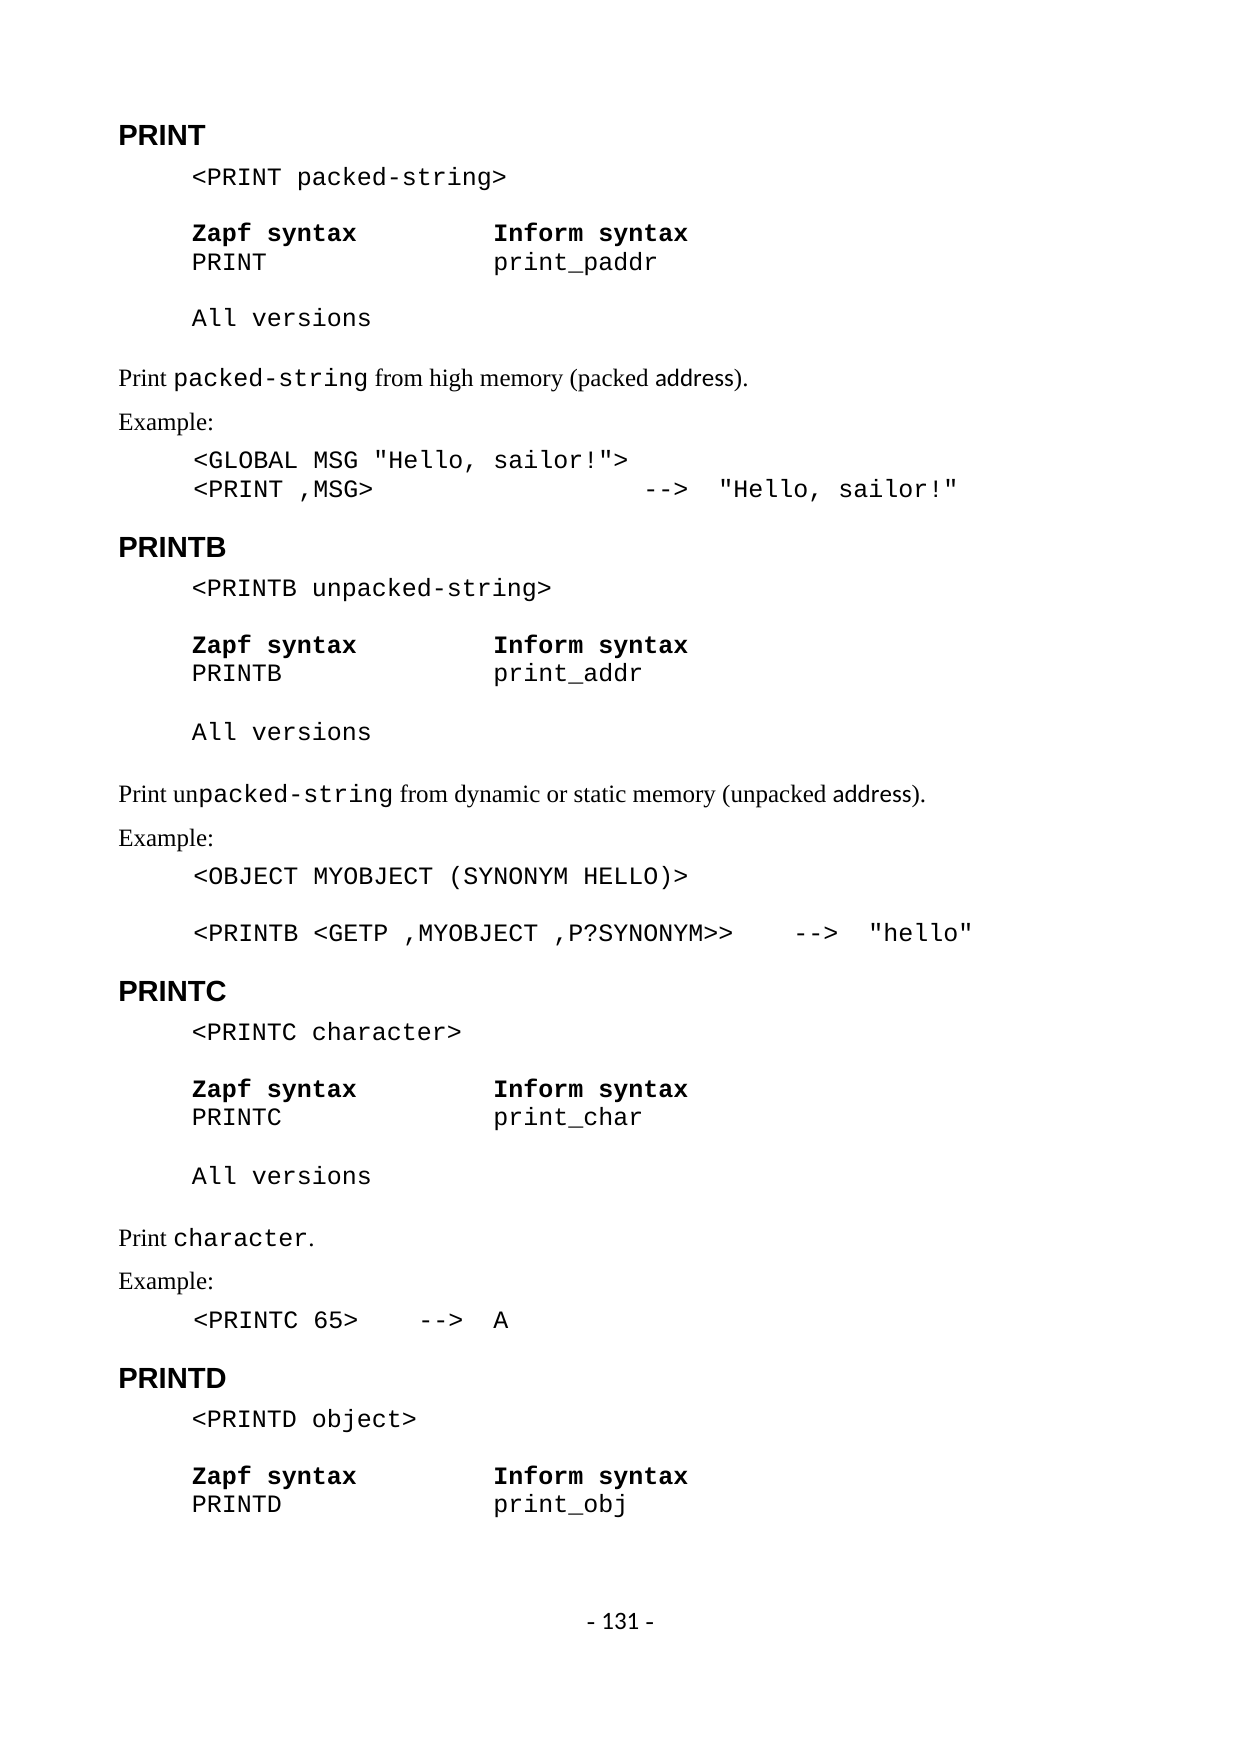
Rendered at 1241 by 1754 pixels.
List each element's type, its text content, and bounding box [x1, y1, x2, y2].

text PRINTD print_obj [192, 1492, 1122, 1520]
text <PRINTC character> [192, 1020, 1122, 1048]
text <PRINTB unpacked-string> [192, 576, 1122, 604]
subtitle PRINT [43, 118, 1122, 152]
text <OBJECT MYOBJECT (SYNONYM HELLO)> <PRINTB <GETP ,MYOBJECT ,P?SYNONYM>> --> "hello" [118, 864, 1122, 949]
text Example: [118, 1266, 1122, 1295]
text Print character. [118, 1223, 1122, 1253]
text Print unpacked-string from dynamic or static memory (unpacked address). [118, 778, 1122, 810]
text Example: [118, 823, 1122, 851]
text Print packed-string from high memory (packed address). [118, 362, 1122, 394]
text <GLOBAL MSG "Hello, sailor!"> <PRINT ,MSG> --> "Hello, sailor!" [118, 448, 1122, 505]
text PRINT print_paddr [192, 249, 1122, 277]
text Zapf syntax Inform syntax [192, 1077, 1122, 1105]
text <PRINT packed-string> [192, 164, 1122, 192]
text All versions [192, 719, 1122, 748]
text Zapf syntax Inform syntax [192, 221, 1122, 249]
text PRINTB print_addr [192, 661, 1122, 689]
subtitle PRINTB [43, 530, 1122, 563]
text <PRINTC 65> --> A [118, 1307, 1122, 1336]
subtitle PRINTC [43, 974, 1122, 1007]
text Zapf syntax Inform syntax [192, 632, 1122, 661]
subtitle PRINTD [43, 1361, 1122, 1394]
text PRINTC print_char [192, 1105, 1122, 1133]
text <PRINTD object> [192, 1407, 1122, 1435]
text Example: [118, 407, 1122, 436]
text All versions [192, 306, 1122, 334]
text Zapf syntax Inform syntax [192, 1463, 1122, 1492]
text All versions [192, 1164, 1122, 1192]
